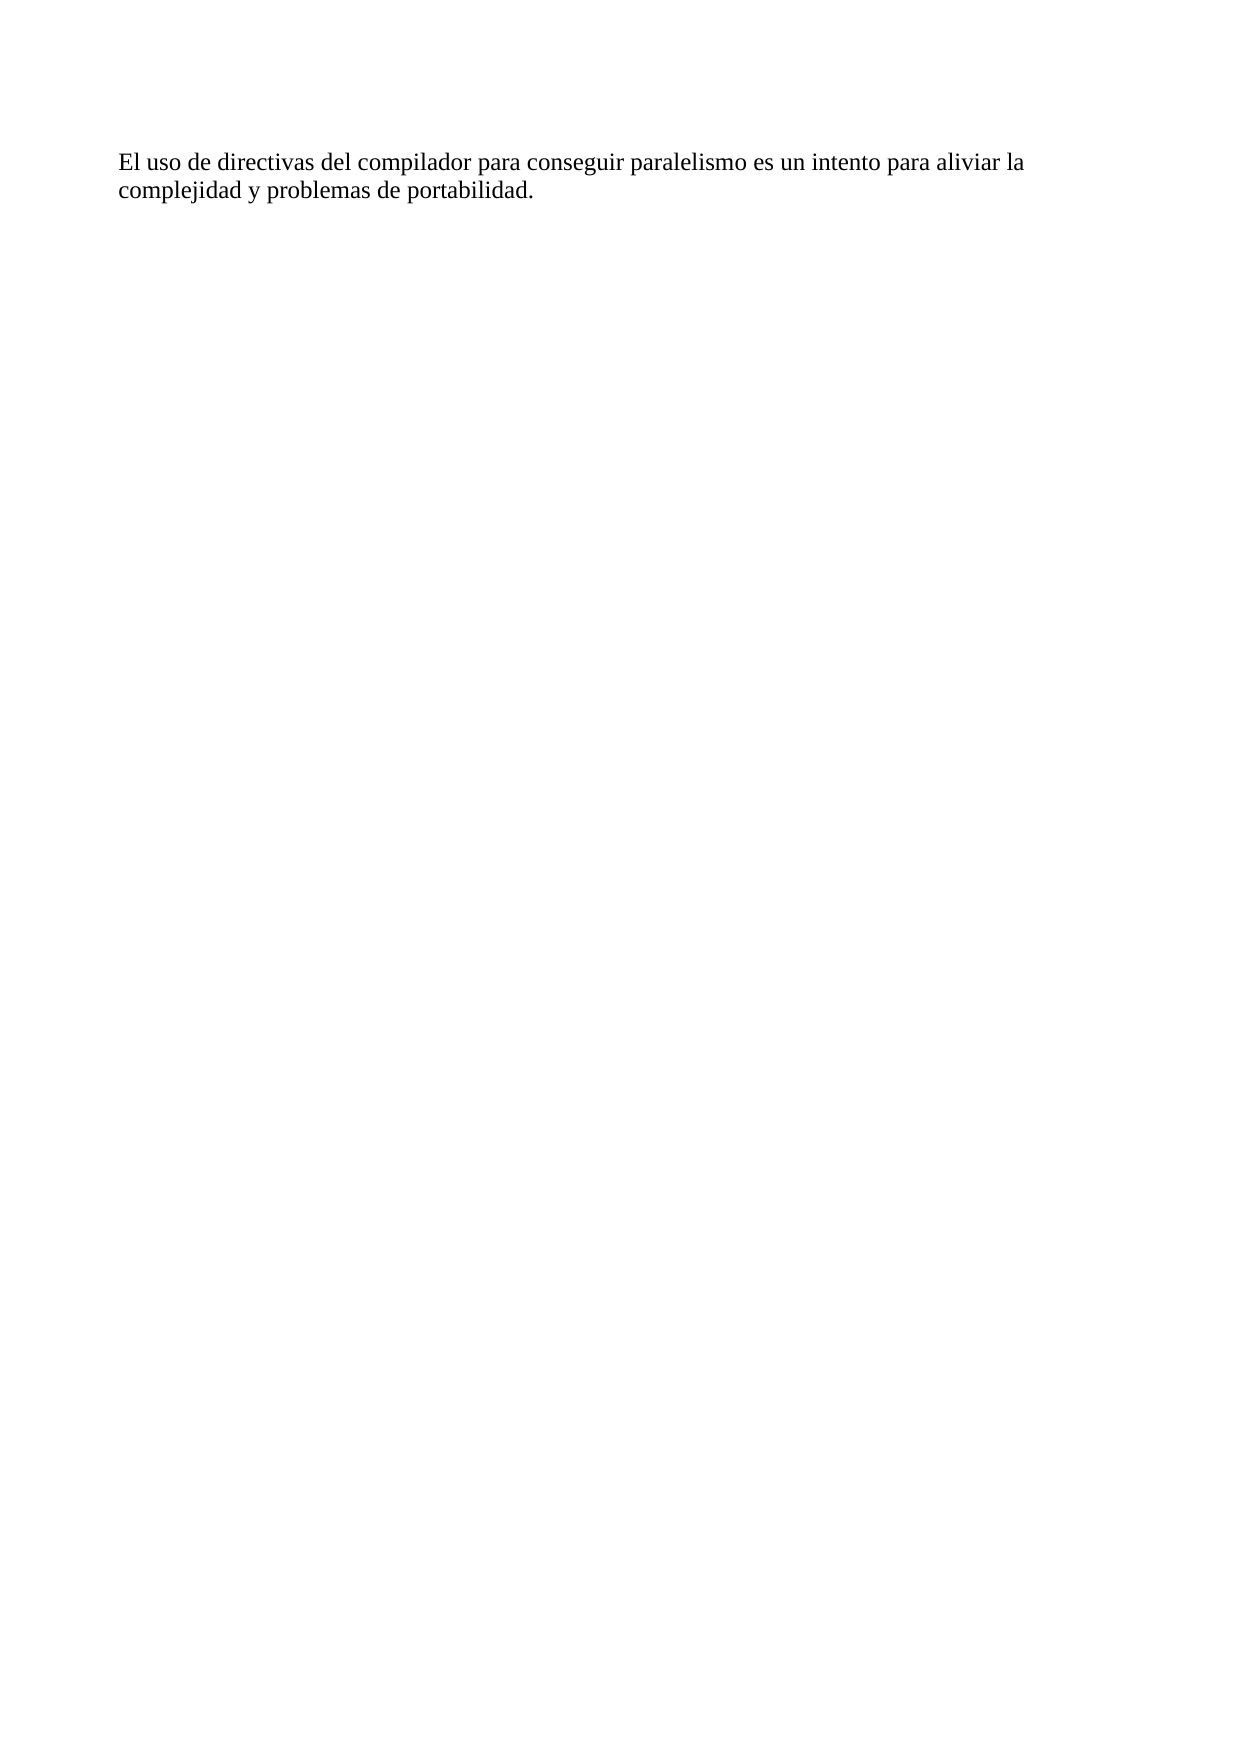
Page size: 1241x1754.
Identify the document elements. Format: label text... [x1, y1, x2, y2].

text El uso de directivas del compilador para conseguir paralelismo es un intento para aliviar la complejidad y problemas de portabilidad. [118, 147, 1122, 204]
